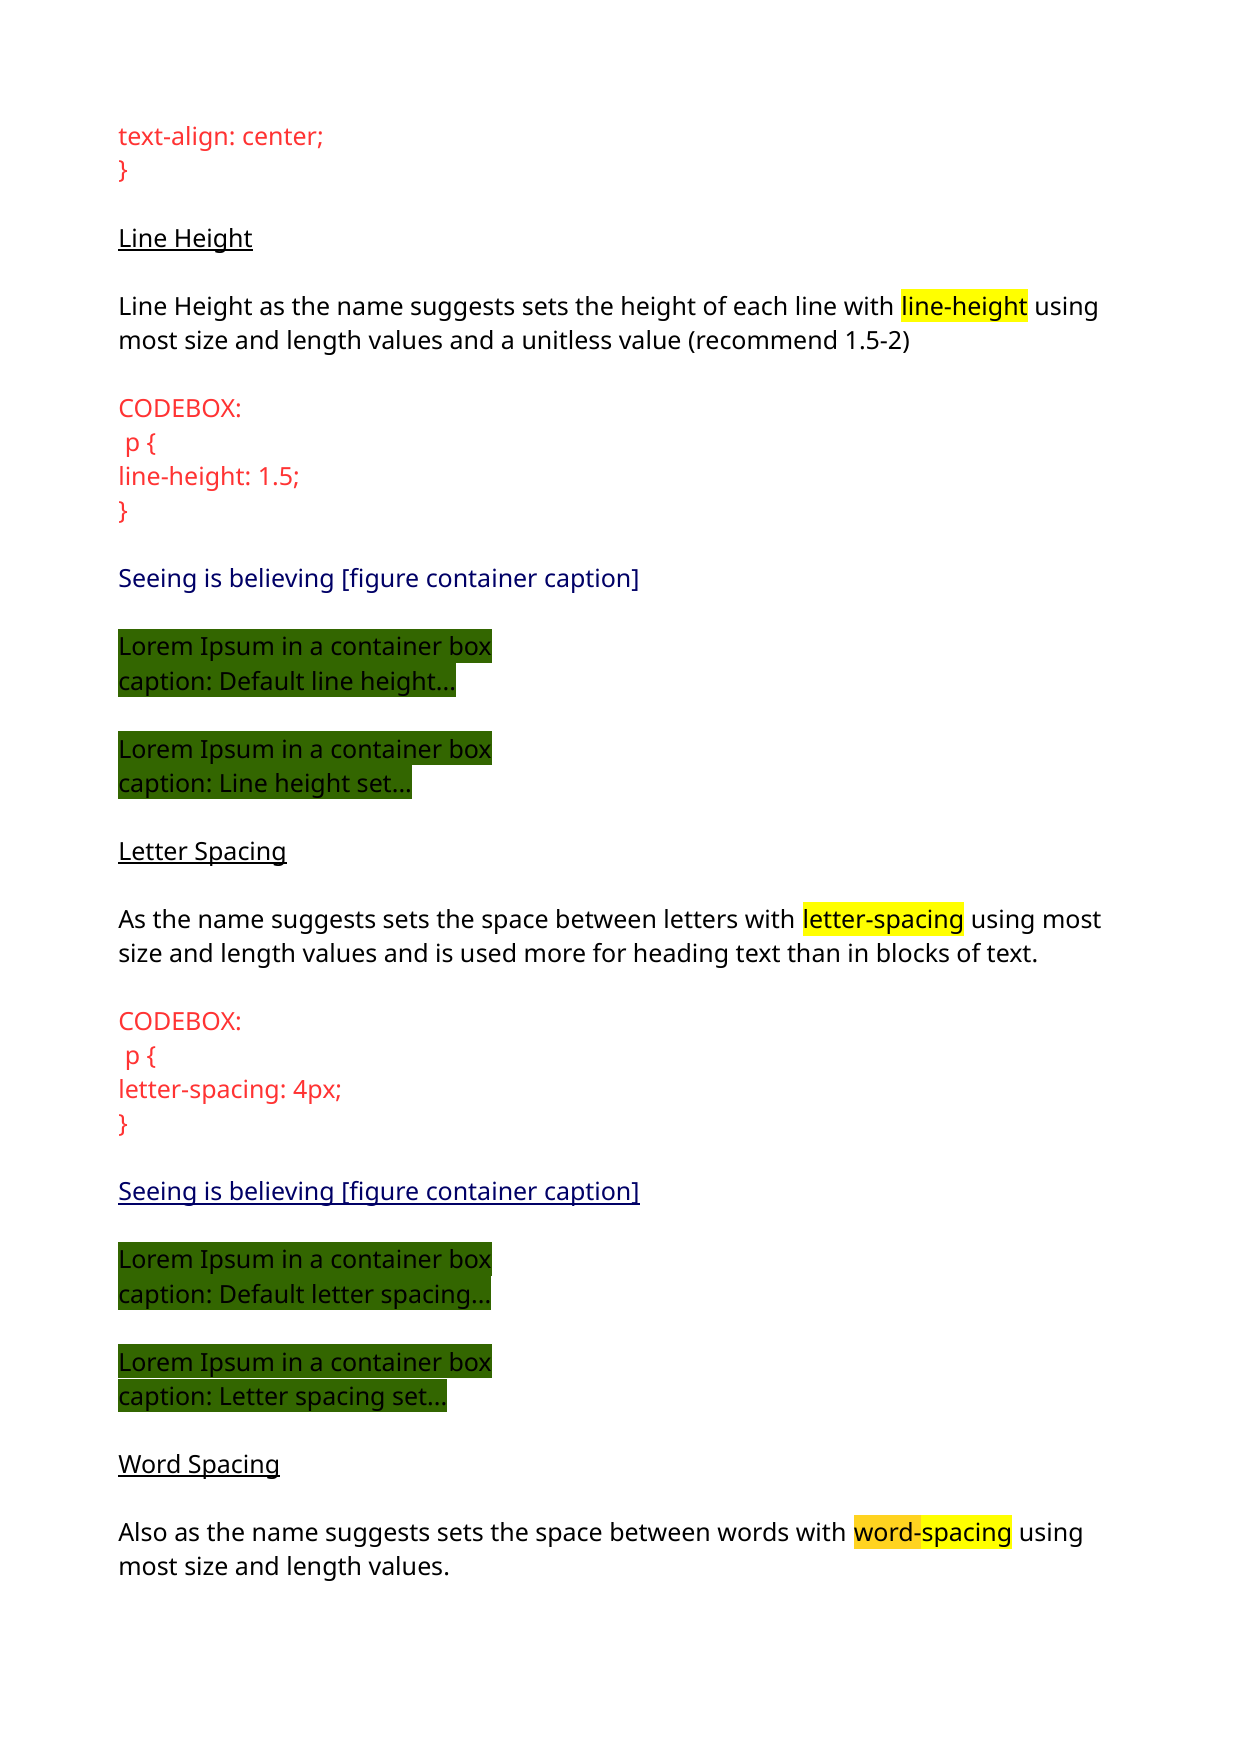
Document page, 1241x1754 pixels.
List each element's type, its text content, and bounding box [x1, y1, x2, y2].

text Lorem Ipsum in a container box [118, 1242, 1122, 1276]
text line-height: 1.5; [118, 459, 1122, 493]
text text-align: center; [118, 118, 1122, 152]
text Lorem Ipsum in a container box [118, 731, 1122, 765]
text } [118, 1106, 1122, 1140]
text p { [118, 1038, 1122, 1072]
text Word Spacing [118, 1447, 1122, 1481]
text Lorem Ipsum in a container box [118, 629, 1122, 663]
text Letter Spacing [118, 833, 1122, 867]
text Line Height [118, 220, 1122, 254]
text caption: Line height set... [118, 765, 1122, 799]
text CODEBOX: [118, 1004, 1122, 1038]
text caption: Default line height... [118, 663, 1122, 697]
text Lorem Ipsum in a container box [118, 1344, 1122, 1378]
text Seeing is believing [figure container caption] [118, 561, 1122, 595]
text As the name suggests sets the space between letters with letter-spacing using most size and length values and is used more for heading text than in blocks of text. [118, 902, 1122, 970]
text Line Height as the name suggests sets the height of each line with line-height using most size and length values and a unitless value (recommend 1.5-2) [118, 288, 1122, 357]
text p { [118, 425, 1122, 459]
text } [118, 493, 1122, 527]
text CODEBOX: [118, 391, 1122, 425]
text caption: Default letter spacing... [118, 1276, 1122, 1310]
text } [118, 152, 1122, 186]
text caption: Letter spacing set... [118, 1378, 1122, 1412]
text Seeing is believing [figure container caption] [118, 1174, 1122, 1208]
text Also as the name suggests sets the space between words with word-spacing using most size and length values. [118, 1515, 1122, 1583]
text letter-spacing: 4px; [118, 1072, 1122, 1106]
